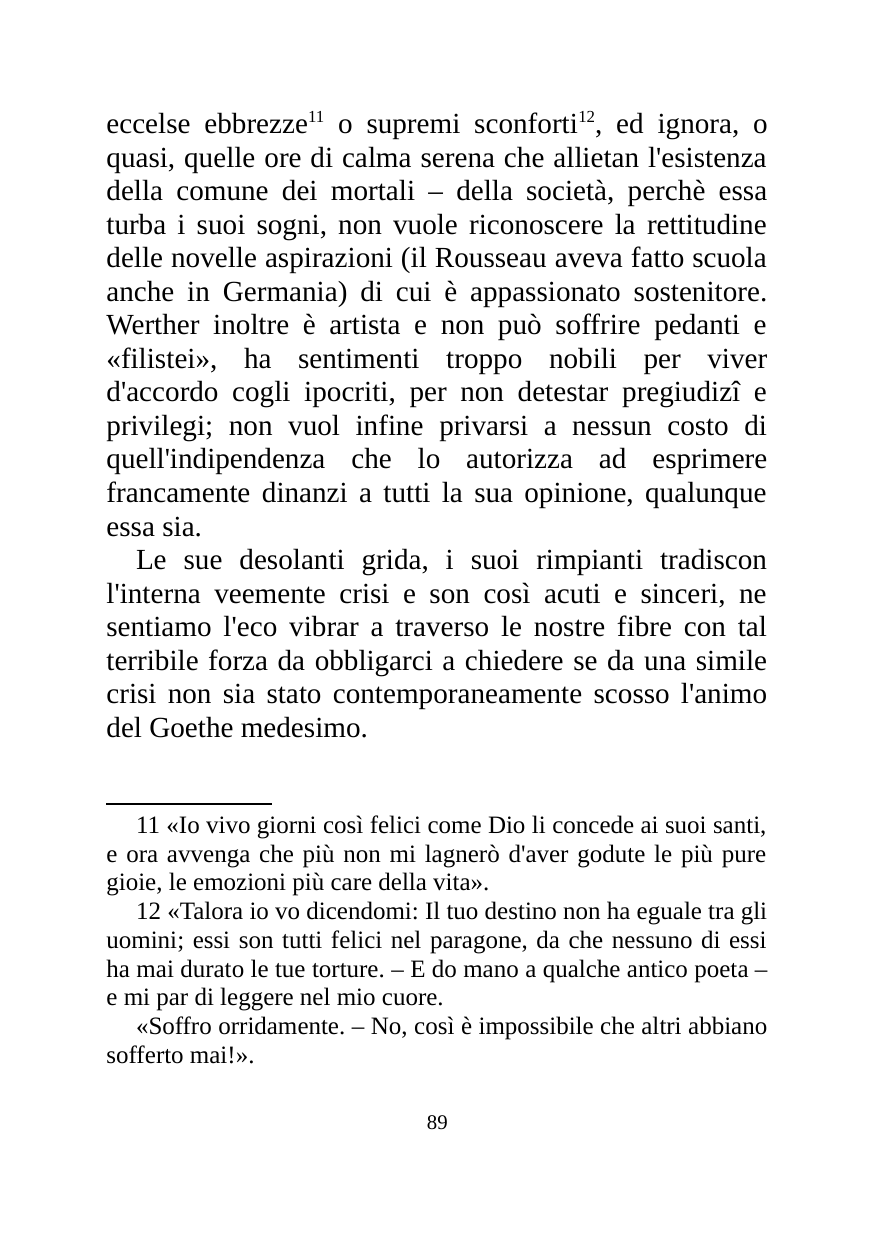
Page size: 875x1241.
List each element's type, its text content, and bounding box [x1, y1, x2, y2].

text Le sue desolanti grida, i suoi rimpianti tradiscon l'interna veemente crisi e son così acuti e sinceri, ne sentiamo l'eco vibrar a traverso le nostre fibre con tal terribile forza da obbligarci a chiedere se da una simile crisi non sia stato contemporaneamente scosso l'animo del Goethe medesimo. [106, 542, 768, 743]
text eccelse ebbrezze o supremi sconforti, ed ignora, o quasi, quelle ore di calma serena che allietan l'esistenza della comune dei mortali – della società, perchè essa turba i suoi sogni, non vuole riconoscere la rettitudine delle novelle aspirazioni (il Rousseau aveva fatto scuola anche in Germania) di cui è appassionato sostenitore. Werther inoltre è artista e non può soffrire pedanti e «filistei», ha sentimenti troppo nobili per viver d'accordo cogli ipocriti, per non detestar pregiudizî e privilegi; non vuol infine privarsi a nessun costo di quell'indipendenza che lo autorizza ad esprimere francamente dinanzi a tutti la sua opinione, qualunque essa sia. [106, 106, 768, 542]
text «Talora io vo dicendomi: Il tuo destino non ha eguale tra gli uomini; essi son tutti felici nel paragone, da che nessuno di essi ha mai durato le tue torture. – E do mano a qualche antico poeta – e mi par di leggere nel mio cuore. [106, 896, 768, 1011]
text «Io vivo giorni così felici come Dio li concede ai suoi santi, e ora avvenga che più non mi lagnerò d'aver godute le più pure gioie, le emozioni più care della vita». [106, 810, 768, 896]
text «Soffro orridamente. – No, così è impossibile che altri abbiano sofferto mai!». [106, 1011, 768, 1069]
